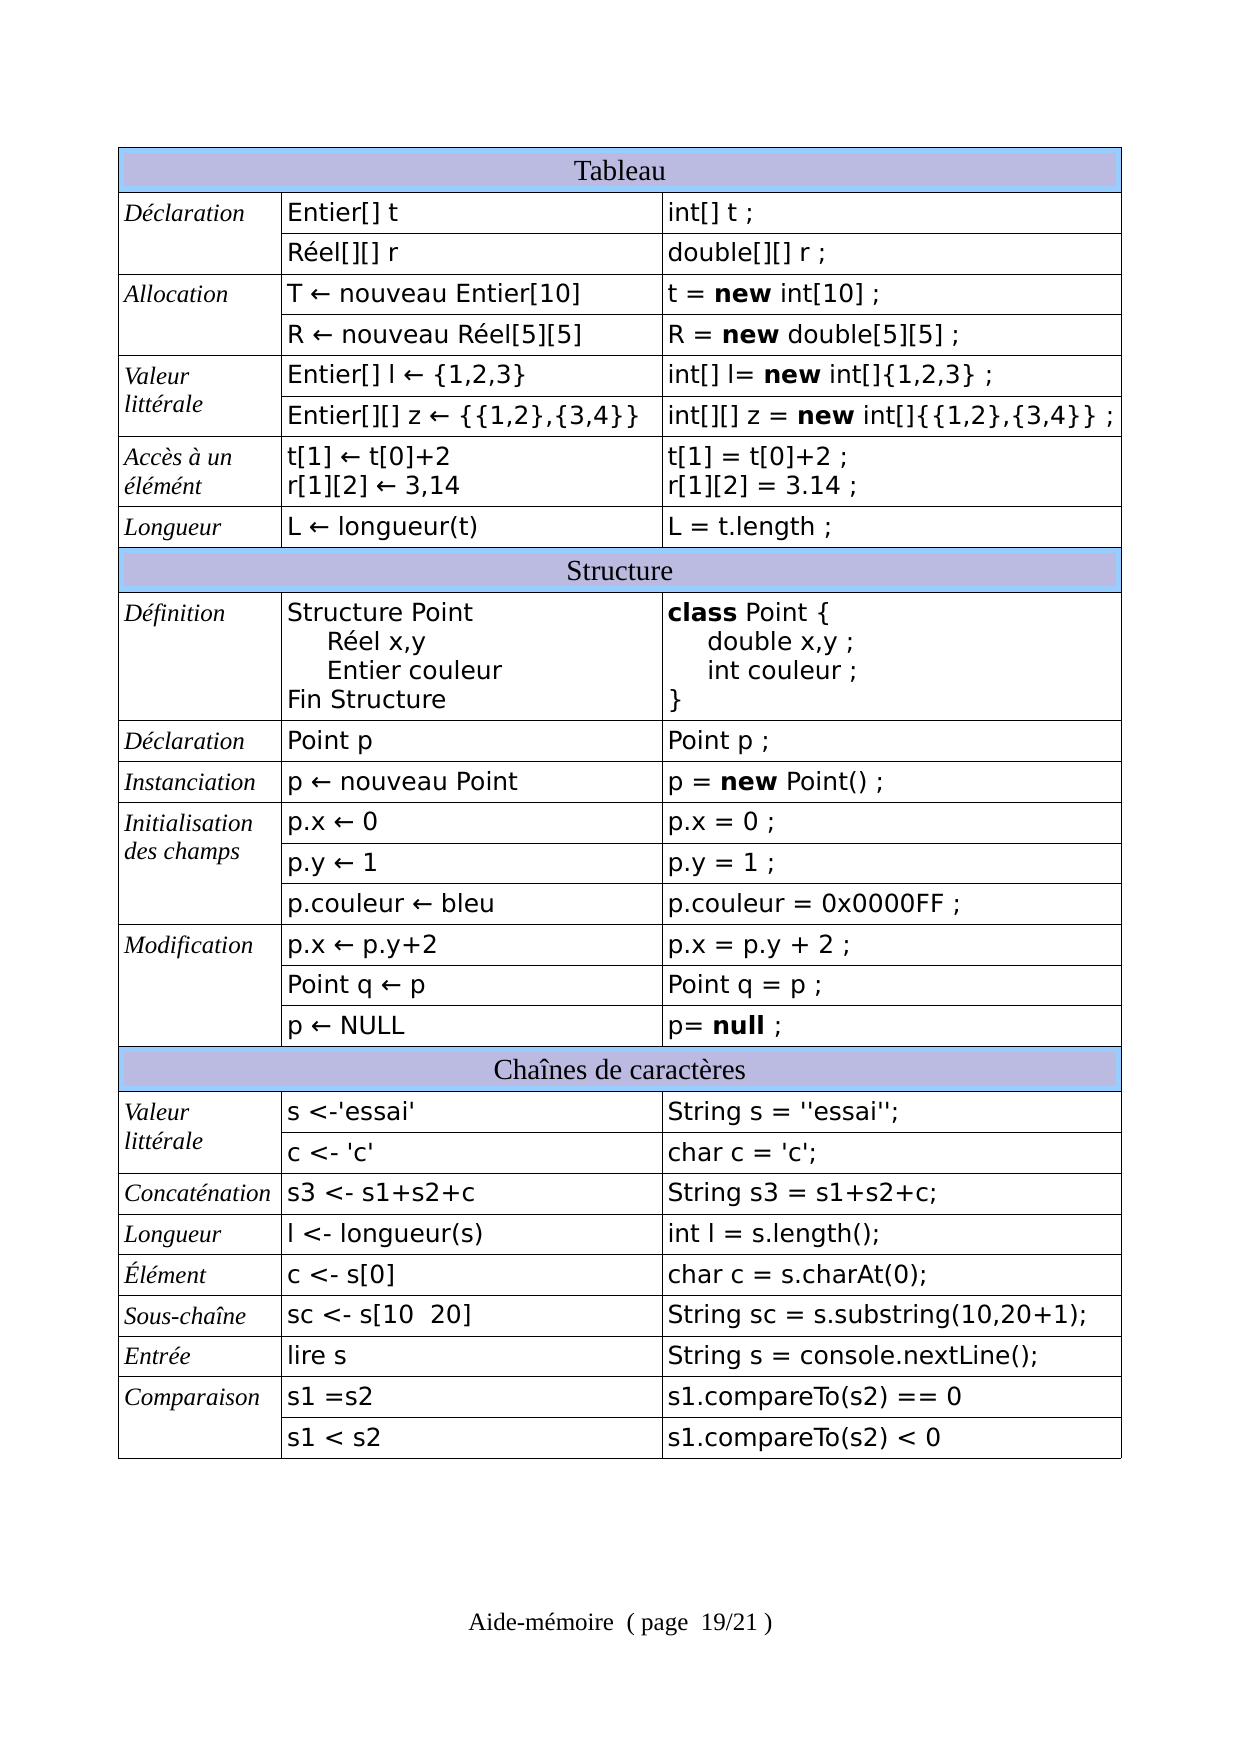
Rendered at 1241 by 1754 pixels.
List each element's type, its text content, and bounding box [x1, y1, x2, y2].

table_cell Entier[] t [282, 193, 662, 233]
table_cell Point q = p ; [663, 966, 1121, 1005]
table_cell Réel[][] r [282, 234, 662, 273]
table_cell String s = ''essai''; [663, 1092, 1121, 1132]
table_cell Allocation [119, 275, 281, 355]
table_cell class Point { double x,y ; int couleur ; } [663, 593, 1121, 720]
table_cell c <- 'c' [282, 1133, 662, 1173]
table_cell Entier[] l ← {1,2,3} [282, 356, 662, 396]
table_cell lire s [282, 1337, 662, 1376]
table_cell Comparaison [119, 1377, 281, 1458]
table_cell p.couleur ← bleu [282, 884, 662, 924]
table_cell int[] t ; [663, 193, 1121, 233]
table_cell sc <- s[10 20] [282, 1296, 662, 1336]
table_cell p.x = p.y + 2 ; [663, 925, 1121, 965]
table_cell Longueur [119, 507, 281, 547]
table_cell s1.compareTo(s2) < 0 [663, 1418, 1121, 1458]
table_cell s1 =s2 [282, 1377, 662, 1417]
table_cell Structure [119, 548, 1121, 592]
table_cell char c = 'c'; [663, 1133, 1121, 1173]
table_cell Structure Point Réel x,y Entier couleur Fin Structure [282, 593, 662, 720]
table_cell Initialisation des champs [119, 803, 281, 924]
table_cell int l = s.length(); [663, 1215, 1121, 1254]
table_cell Modification [119, 925, 281, 1046]
table_cell Point q ← p [282, 966, 662, 1005]
table_cell Sous-chaîne [119, 1296, 281, 1336]
table_cell Point p ; [663, 721, 1121, 761]
table_cell p = new Point() ; [663, 762, 1121, 802]
table_cell Valeur littérale [119, 356, 281, 436]
table_cell p.x ← 0 [282, 803, 662, 842]
table_cell R ← nouveau Réel[5][5] [282, 315, 662, 355]
table_cell String s = console.nextLine(); [663, 1337, 1121, 1376]
table_cell String sc = s.substring(10,20+1); [663, 1296, 1121, 1336]
table_cell int[][] z = new int[]{{1,2},{3,4}} ; [663, 397, 1121, 436]
table_cell Déclaration [119, 721, 281, 761]
table_cell Chaînes de caractères [119, 1047, 1121, 1091]
table_cell p ← NULL [282, 1006, 662, 1046]
table_cell s1 < s2 [282, 1418, 662, 1458]
table_cell int[] l= new int[]{1,2,3} ; [663, 356, 1121, 396]
table_cell Valeur littérale [119, 1092, 281, 1173]
table_cell Concaténation [119, 1174, 281, 1213]
table_cell Instanciation [119, 762, 281, 802]
table_cell Déclaration [119, 193, 281, 273]
table_cell Entier[][] z ← {{1,2},{3,4}} [282, 397, 662, 436]
table_cell s3 <- s1+s2+c [282, 1174, 662, 1213]
table_cell Longueur [119, 1215, 281, 1254]
table_cell Accès à un élémént [119, 437, 281, 506]
table_cell Définition [119, 593, 281, 720]
table_cell p= null ; [663, 1006, 1121, 1046]
table_cell double[][] r ; [663, 234, 1121, 273]
table_cell L ← longueur(t) [282, 507, 662, 547]
table_cell char c = s.charAt(0); [663, 1255, 1121, 1295]
table_cell c <- s[0] [282, 1255, 662, 1295]
table_cell t[1] = t[0]+2 ; r[1][2] = 3.14 ; [663, 437, 1121, 506]
table_cell Élément [119, 1255, 281, 1295]
table_cell p.x ← p.y+2 [282, 925, 662, 965]
table_cell p.couleur = 0x0000FF ; [663, 884, 1121, 924]
table_cell L = t.length ; [663, 507, 1121, 547]
table_cell p.x = 0 ; [663, 803, 1121, 842]
table_cell t[1] ← t[0]+2 r[1][2] ← 3,14 [282, 437, 662, 506]
table_cell R = new double[5][5] ; [663, 315, 1121, 355]
table_cell Point p [282, 721, 662, 761]
table_cell p.y = 1 ; [663, 844, 1121, 883]
table_cell Entrée [119, 1337, 281, 1376]
table_cell T ← nouveau Entier[10] [282, 275, 662, 314]
table_cell s <-'essai' [282, 1092, 662, 1132]
table_cell t = new int[10] ; [663, 275, 1121, 314]
table_cell String s3 = s1+s2+c; [663, 1174, 1121, 1213]
table_cell p ← nouveau Point [282, 762, 662, 802]
table_cell l <- longueur(s) [282, 1215, 662, 1254]
table_cell s1.compareTo(s2) == 0 [663, 1377, 1121, 1417]
table_cell p.y ← 1 [282, 844, 662, 883]
table_header Tableau [119, 148, 1121, 192]
